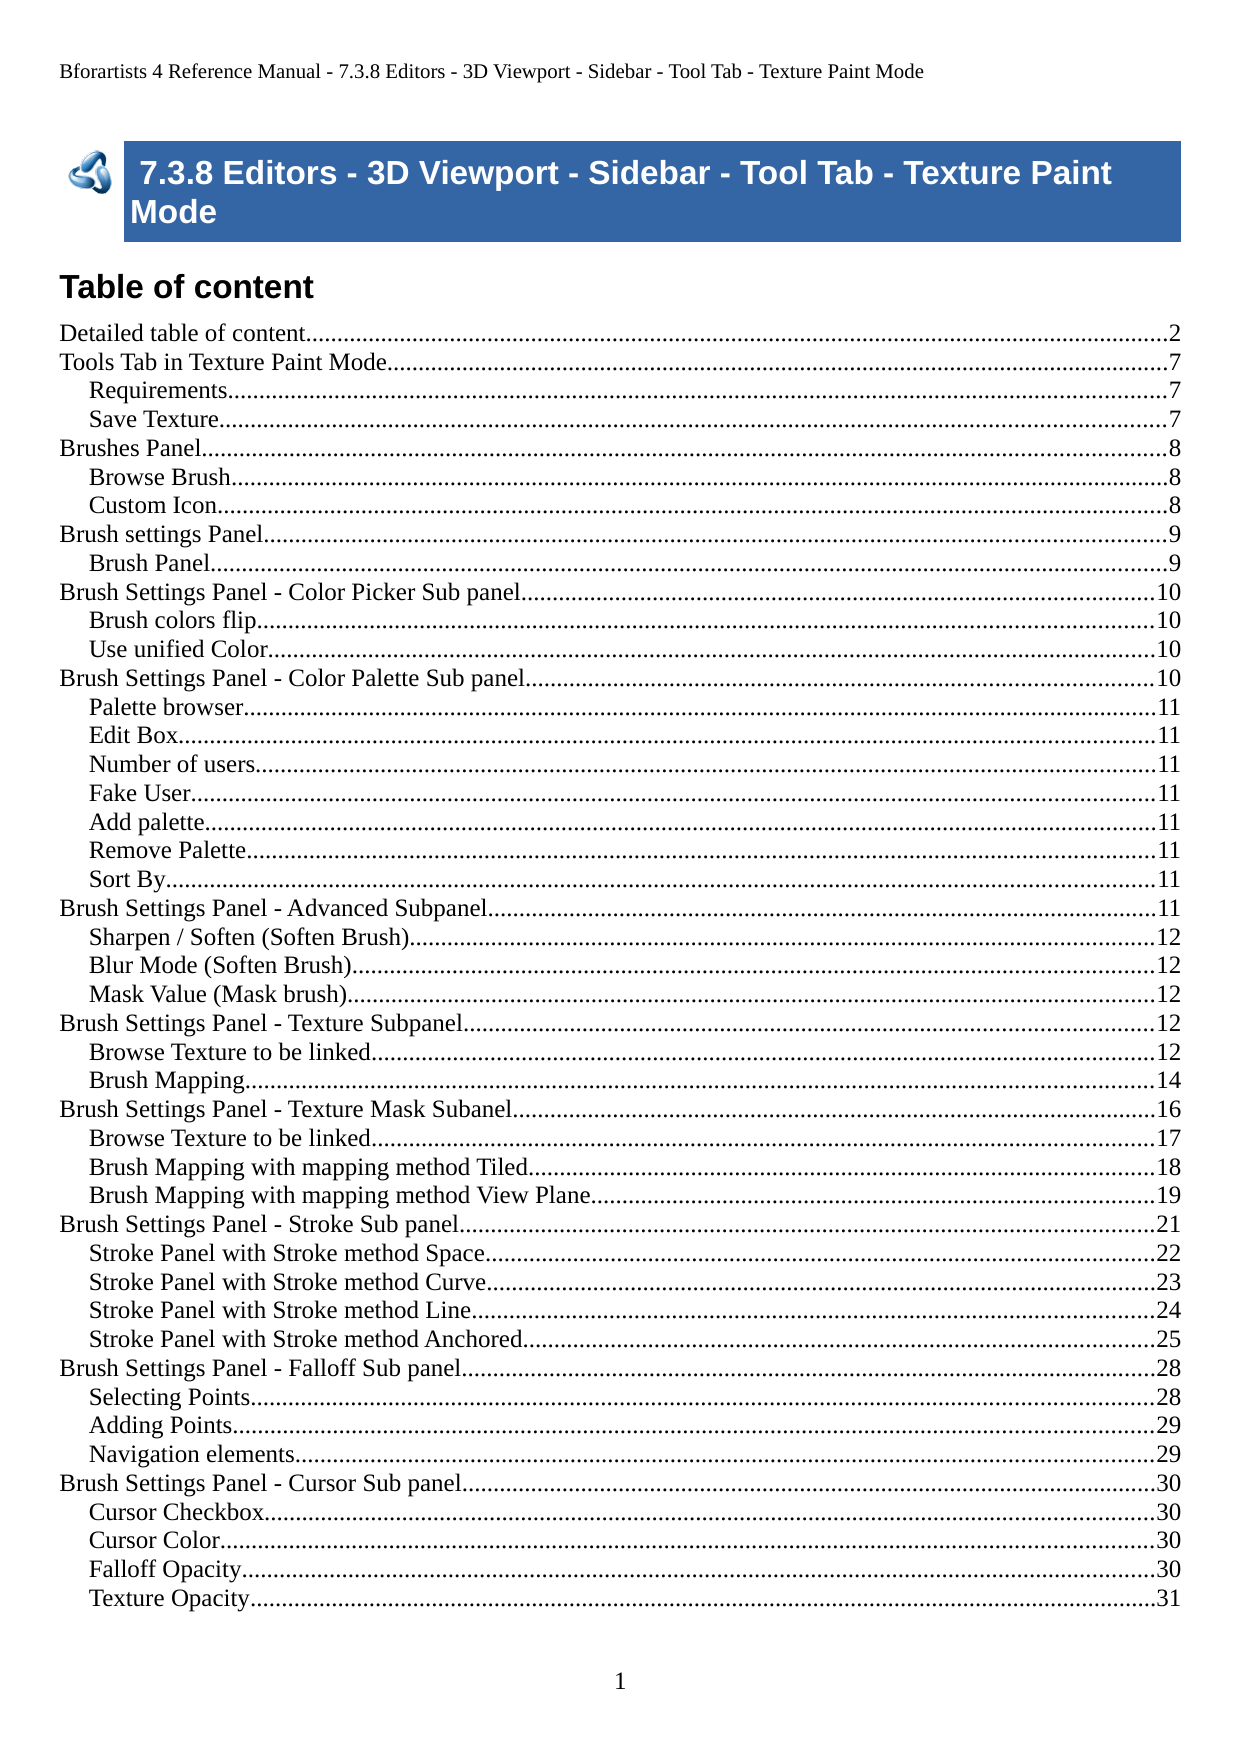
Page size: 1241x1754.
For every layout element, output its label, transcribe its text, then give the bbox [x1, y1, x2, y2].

text Brush Settings Panel - Color Palette Sub panel 10 [59, 663, 1181, 692]
text Detailed table of content 2 [59, 318, 1181, 347]
text Navigation elements 29 [88, 1439, 1181, 1468]
text Browse Texture to be linked 12 [88, 1037, 1181, 1065]
text Brush Settings Panel - Stroke Sub panel 21 [59, 1209, 1181, 1238]
text Brush Settings Panel - Falloff Sub panel 28 [59, 1353, 1181, 1382]
text Brush Settings Panel - Texture Mask Subanel 16 [59, 1094, 1181, 1123]
text Falloff Opacity 30 [88, 1554, 1181, 1583]
text Stroke Panel with Stroke method Anchored 25 [88, 1324, 1181, 1353]
text Remove Palette 11 [88, 835, 1181, 864]
text Mask Value (Mask brush) 12 [88, 979, 1181, 1008]
text Tools Tab in Texture Paint Mode 7 [59, 347, 1181, 375]
text Brush Settings Panel - Advanced Subpanel 11 [59, 893, 1181, 922]
subtitle Table of content [59, 267, 1181, 305]
text Palette browser 11 [88, 692, 1181, 720]
text Fake User 11 [88, 778, 1181, 807]
text Brush Panel 9 [88, 548, 1181, 577]
text Number of users 11 [88, 749, 1181, 778]
text Brush Settings Panel - Color Picker Sub panel 10 [59, 577, 1181, 605]
text Stroke Panel with Stroke method Curve 23 [88, 1267, 1181, 1295]
text Selecting Points 28 [88, 1382, 1181, 1410]
table_header 7.3.8 Editors - 3D Viewport - Sidebar - Tool Tab - Texture Paint Mode [124, 141, 1181, 242]
text Stroke Panel with Stroke method Line 24 [88, 1295, 1181, 1324]
text Texture Opacity 31 [88, 1583, 1181, 1612]
text Use unified Color 10 [88, 634, 1181, 663]
text Browse Brush 8 [88, 462, 1181, 490]
text Sort By 11 [88, 864, 1181, 893]
text Save Texture 7 [88, 404, 1181, 433]
text Add palette 11 [88, 807, 1181, 835]
text Adding Points 29 [88, 1410, 1181, 1439]
picture [65, 147, 114, 197]
text Brush colors flip 10 [88, 605, 1181, 634]
text Cursor Color 30 [88, 1525, 1181, 1554]
text Sharpen / Soften (Soften Brush) 12 [88, 922, 1181, 950]
table_header [59, 141, 124, 242]
text Brush Settings Panel - Texture Subpanel 12 [59, 1008, 1181, 1037]
text Requirements 7 [88, 375, 1181, 404]
text Brush Settings Panel - Cursor Sub panel 30 [59, 1468, 1181, 1497]
text Brush Mapping with mapping method Tiled 18 [88, 1152, 1181, 1180]
text Brushes Panel 8 [59, 433, 1181, 462]
text Brush settings Panel 9 [59, 519, 1181, 548]
text Edit Box 11 [88, 720, 1181, 749]
text Brush Mapping with mapping method View Plane 19 [88, 1180, 1181, 1209]
text Browse Texture to be linked 17 [88, 1123, 1181, 1152]
text Custom Icon 8 [88, 490, 1181, 519]
text Blur Mode (Soften Brush) 12 [88, 950, 1181, 979]
text Cursor Checkbox 30 [88, 1497, 1181, 1525]
text Brush Mapping 14 [88, 1065, 1181, 1094]
text Stroke Panel with Stroke method Space 22 [88, 1238, 1181, 1267]
